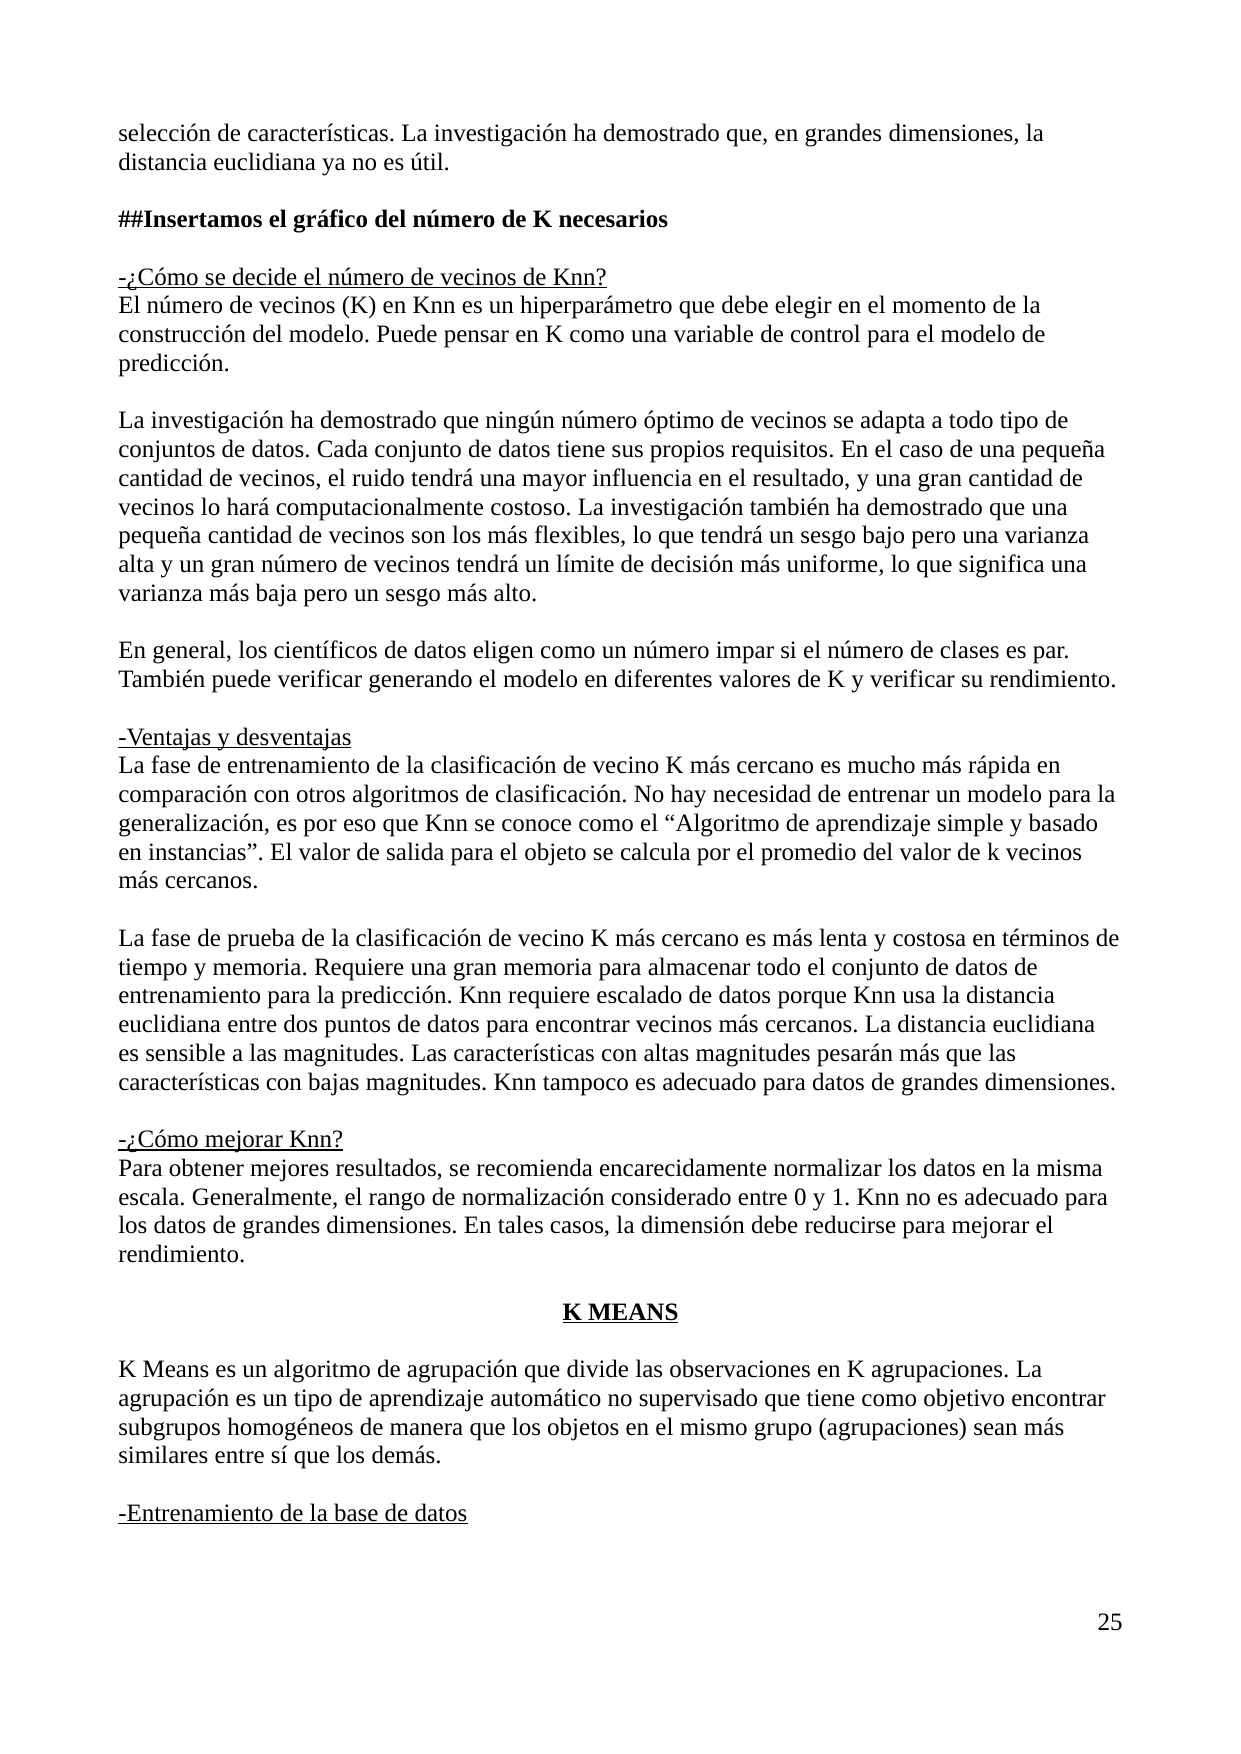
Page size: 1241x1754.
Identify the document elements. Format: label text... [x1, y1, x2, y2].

text Para obtener mejores resultados, se recomienda encarecidamente normalizar los datos en la misma escala. Generalmente, el rango de normalización considerado entre 0 y 1. Knn no es adecuado para los datos de grandes dimensiones. En tales casos, la dimensión debe reducirse para mejorar el rendimiento. [118, 1153, 1122, 1268]
text -Entrenamiento de la base de datos [118, 1498, 1122, 1527]
text El número de vecinos (K) en Knn es un hiperparámetro que debe elegir en el momento de la construcción del modelo. Puede pensar en K como una variable de control para el modelo de predicción. [118, 291, 1122, 377]
text En general, los científicos de datos eligen como un número impar si el número de clases es par. También puede verificar generando el modelo en diferentes valores de K y verificar su rendimiento. [118, 636, 1122, 693]
text ##Insertamos el gráfico del número de K necesarios [118, 204, 1122, 233]
text La fase de prueba de la clasificación de vecino K más cercano es más lenta y costosa en términos de tiempo y memoria. Requiere una gran memoria para almacenar todo el conjunto de datos de entrenamiento para la predicción. Knn requiere escalado de datos porque Knn usa la distancia euclidiana entre dos puntos de datos para encontrar vecinos más cercanos. La distancia euclidiana es sensible a las magnitudes. Las características con altas magnitudes pesarán más que las características con bajas magnitudes. Knn tampoco es adecuado para datos de grandes dimensiones. [118, 923, 1122, 1096]
text La investigación ha demostrado que ningún número óptimo de vecinos se adapta a todo tipo de conjuntos de datos. Cada conjunto de datos tiene sus propios requisitos. En el caso de una pequeña cantidad de vecinos, el ruido tendrá una mayor influencia en el resultado, y una gran cantidad de vecinos lo hará computacionalmente costoso. La investigación también ha demostrado que una pequeña cantidad de vecinos son los más flexibles, lo que tendrá un sesgo bajo pero una varianza alta y un gran número de vecinos tendrá un límite de decisión más uniforme, lo que significa una varianza más baja pero un sesgo más alto. [118, 406, 1122, 607]
text selección de características. La investigación ha demostrado que, en grandes dimensiones, la distancia euclidiana ya no es útil. [118, 118, 1122, 176]
text -Ventajas y desventajas [118, 722, 1122, 751]
text K Means es un algoritmo de agrupación que divide las observaciones en K agrupaciones. La agrupación es un tipo de aprendizaje automático no supervisado que tiene como objetivo encontrar subgrupos homogéneos de manera que los objetos en el mismo grupo (agrupaciones) sean más similares entre sí que los demás. [118, 1354, 1122, 1469]
text -¿Cómo mejorar Knn? [118, 1124, 1122, 1153]
text La fase de entrenamiento de la clasificación de vecino K más cercano es mucho más rápida en comparación con otros algoritmos de clasificación. No hay necesidad de entrenar un modelo para la generalización, es por eso que Knn se conoce como el “Algoritmo de aprendizaje simple y basado en instancias”. El valor de salida para el objeto se calcula por el promedio del valor de k vecinos más cercanos. [118, 751, 1122, 894]
text -¿Cómo se decide el número de vecinos de Knn? [118, 262, 1122, 291]
text K MEANS [118, 1297, 1122, 1326]
